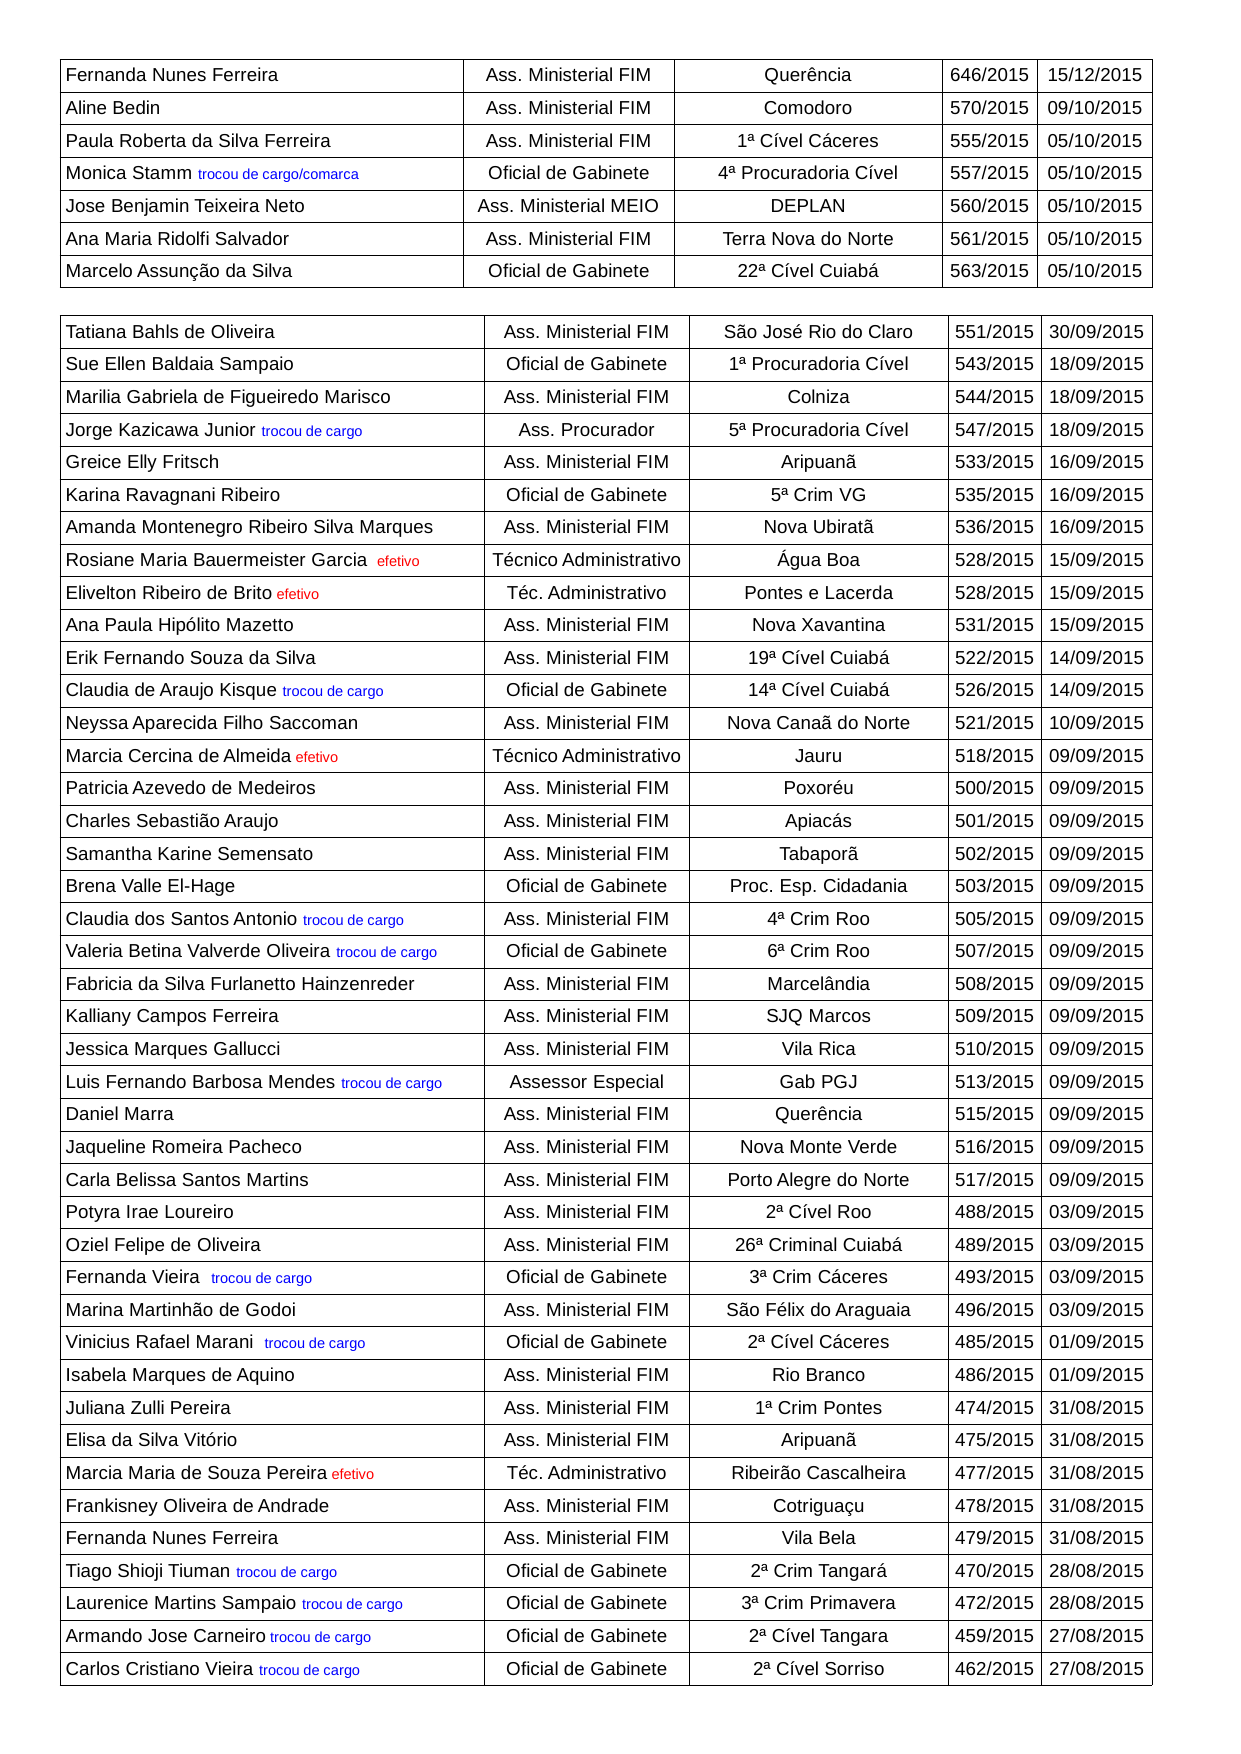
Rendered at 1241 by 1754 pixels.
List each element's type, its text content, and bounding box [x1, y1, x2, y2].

table_cell Ass. Ministerial FIM [485, 447, 689, 478]
table_cell Oficial de Gabinete [485, 1555, 689, 1587]
table_cell 563/2015 [943, 256, 1037, 287]
table_header Ass. Ministerial FIM [485, 316, 689, 348]
table_cell 543/2015 [949, 349, 1041, 381]
table_cell Rio Branco [690, 1360, 948, 1391]
table_cell Karina Ravagnani Ribeiro [61, 480, 484, 511]
table_cell Oficial de Gabinete [485, 480, 689, 511]
table_cell Ass. Ministerial FIM [464, 93, 674, 124]
table_cell Ass. Ministerial FIM [485, 642, 689, 674]
table_cell 31/08/2015 [1042, 1425, 1152, 1457]
table_cell Armando Jose Carneiro trocou de cargo [61, 1621, 484, 1652]
table_cell 503/2015 [949, 871, 1041, 902]
table_cell 15/09/2015 [1042, 610, 1152, 641]
table_cell Oficial de Gabinete [485, 871, 689, 902]
table_cell Terra Nova do Norte [675, 223, 942, 255]
table_cell Técnico Administrativo [485, 545, 689, 576]
table_cell 459/2015 [949, 1621, 1041, 1652]
table_cell Jaqueline Romeira Pacheco [61, 1132, 484, 1163]
table_cell Ass. Ministerial MEIO [464, 191, 674, 222]
table_cell Téc. Administrativo [485, 577, 689, 609]
table_cell 3ª Crim Primavera [690, 1588, 948, 1619]
table_cell 488/2015 [949, 1197, 1041, 1228]
table_cell 03/09/2015 [1042, 1229, 1152, 1261]
table_cell 09/09/2015 [1042, 936, 1152, 967]
table_cell Apiacás [690, 806, 948, 837]
table_cell Ass. Ministerial FIM [485, 1164, 689, 1196]
table_cell 496/2015 [949, 1295, 1041, 1326]
table_cell Patricia Azevedo de Medeiros [61, 773, 484, 804]
table_cell Ana Paula Hipólito Mazetto [61, 610, 484, 641]
table_cell 18/09/2015 [1042, 349, 1152, 381]
table_cell 521/2015 [949, 708, 1041, 739]
table_cell 31/08/2015 [1042, 1490, 1152, 1522]
table_cell 2ª Cível Roo [690, 1197, 948, 1228]
table_cell 508/2015 [949, 969, 1041, 1000]
table_cell Carlos Cristiano Vieira trocou de cargo [61, 1653, 484, 1685]
table_cell 485/2015 [949, 1327, 1041, 1359]
table_cell Oficial de Gabinete [464, 158, 674, 189]
table_cell 513/2015 [949, 1066, 1041, 1098]
table_cell 2ª Cível Cáceres [690, 1327, 948, 1359]
table_cell 500/2015 [949, 773, 1041, 804]
table_cell Ass. Ministerial FIM [485, 1392, 689, 1424]
table_cell Querência [690, 1099, 948, 1131]
table_header 15/12/2015 [1038, 60, 1152, 92]
table_cell São Félix do Araguaia [690, 1295, 948, 1326]
table_cell Kalliany Campos Ferreira [61, 1001, 484, 1033]
table_cell Nova Xavantina [690, 610, 948, 641]
table_cell 517/2015 [949, 1164, 1041, 1196]
table_cell 510/2015 [949, 1034, 1041, 1065]
table_cell 05/10/2015 [1038, 125, 1152, 157]
table_cell 09/09/2015 [1042, 773, 1152, 804]
table_cell 03/09/2015 [1042, 1295, 1152, 1326]
table_cell 533/2015 [949, 447, 1041, 478]
table_cell 14/09/2015 [1042, 675, 1152, 707]
table_cell Oficial de Gabinete [485, 1653, 689, 1685]
table_cell Monica Stamm trocou de cargo/comarca [61, 158, 463, 189]
table_cell 544/2015 [949, 382, 1041, 413]
table_header Ass. Ministerial FIM [464, 60, 674, 92]
table_cell Marcia Cercina de Almeida efetivo [61, 740, 484, 772]
table_cell 14ª Cível Cuiabá [690, 675, 948, 707]
table_cell 03/09/2015 [1042, 1197, 1152, 1228]
table_cell Nova Ubiratã [690, 512, 948, 544]
table_cell Jessica Marques Gallucci [61, 1034, 484, 1065]
table_cell 489/2015 [949, 1229, 1041, 1261]
table_cell 2ª Crim Tangará [690, 1555, 948, 1587]
table_cell Ass. Ministerial FIM [485, 969, 689, 1000]
table_cell Ass. Ministerial FIM [485, 903, 689, 935]
table_cell 5ª Crim VG [690, 480, 948, 511]
table_cell 502/2015 [949, 838, 1041, 870]
table_cell 22ª Cível Cuiabá [675, 256, 942, 287]
table_cell 570/2015 [943, 93, 1037, 124]
table_cell Charles Sebastião Araujo [61, 806, 484, 837]
table_cell 462/2015 [949, 1653, 1041, 1685]
table_cell 475/2015 [949, 1425, 1041, 1457]
table_cell Marilia Gabriela de Figueiredo Marisco [61, 382, 484, 413]
table_cell Elivelton Ribeiro de Brito efetivo [61, 577, 484, 609]
table_cell Ass. Ministerial FIM [485, 1034, 689, 1065]
table_cell Ass. Ministerial FIM [485, 838, 689, 870]
table_cell Jorge Kazicawa Junior trocou de cargo [61, 414, 484, 446]
table_cell Marcia Maria de Souza Pereira efetivo [61, 1458, 484, 1489]
table_cell Paula Roberta da Silva Ferreira [61, 125, 463, 157]
table_cell Erik Fernando Souza da Silva [61, 642, 484, 674]
table_cell 28/08/2015 [1042, 1555, 1152, 1587]
table_header Fernanda Nunes Ferreira [61, 60, 463, 92]
table_cell Assessor Especial [485, 1066, 689, 1098]
table_cell Luis Fernando Barbosa Mendes trocou de cargo [61, 1066, 484, 1098]
table_cell Potyra Irae Loureiro [61, 1197, 484, 1228]
table_cell 547/2015 [949, 414, 1041, 446]
table_cell 515/2015 [949, 1099, 1041, 1131]
table_cell 09/09/2015 [1042, 969, 1152, 1000]
table_cell 09/09/2015 [1042, 903, 1152, 935]
table_cell Marina Martinhão de Godoi [61, 1295, 484, 1326]
table_cell 474/2015 [949, 1392, 1041, 1424]
table_cell Ass. Ministerial FIM [464, 125, 674, 157]
table_cell Ana Maria Ridolfi Salvador [61, 223, 463, 255]
table_cell Ass. Ministerial FIM [485, 1099, 689, 1131]
table_header 646/2015 [943, 60, 1037, 92]
table_cell Oficial de Gabinete [485, 675, 689, 707]
table_cell 2ª Cível Tangara [690, 1621, 948, 1652]
table_cell 479/2015 [949, 1523, 1041, 1554]
table_cell Nova Canaã do Norte [690, 708, 948, 739]
table_cell Brena Valle El-Hage [61, 871, 484, 902]
table_cell 1ª Procuradoria Cível [690, 349, 948, 381]
table_header 551/2015 [949, 316, 1041, 348]
table_cell Valeria Betina Valverde Oliveira trocou de cargo [61, 936, 484, 967]
table_cell 10/09/2015 [1042, 708, 1152, 739]
table_cell Colniza [690, 382, 948, 413]
table_cell 555/2015 [943, 125, 1037, 157]
table_cell Ass. Ministerial FIM [485, 382, 689, 413]
table_cell Marcelo Assunção da Silva [61, 256, 463, 287]
table_cell Ribeirão Cascalheira [690, 1458, 948, 1489]
table_cell Poxoréu [690, 773, 948, 804]
table_cell 1ª Crim Pontes [690, 1392, 948, 1424]
table_cell 536/2015 [949, 512, 1041, 544]
table_cell Carla Belissa Santos Martins [61, 1164, 484, 1196]
table_cell 05/10/2015 [1038, 256, 1152, 287]
table_header São José Rio do Claro [690, 316, 948, 348]
table_cell 3ª Crim Cáceres [690, 1262, 948, 1293]
table_cell 18/09/2015 [1042, 414, 1152, 446]
table_cell Aripuanã [690, 447, 948, 478]
table_cell 14/09/2015 [1042, 642, 1152, 674]
table_cell Marcelândia [690, 969, 948, 1000]
table_cell Neyssa Aparecida Filho Saccoman [61, 708, 484, 739]
table_cell Tabaporã [690, 838, 948, 870]
table_cell 470/2015 [949, 1555, 1041, 1587]
table_cell Ass. Ministerial FIM [485, 1197, 689, 1228]
table_cell 01/09/2015 [1042, 1327, 1152, 1359]
table_cell 09/09/2015 [1042, 871, 1152, 902]
table_header 30/09/2015 [1042, 316, 1152, 348]
table_cell Ass. Ministerial FIM [485, 708, 689, 739]
table_cell 528/2015 [949, 577, 1041, 609]
table_cell Claudia dos Santos Antonio trocou de cargo [61, 903, 484, 935]
table_cell 2ª Cível Sorriso [690, 1653, 948, 1685]
table_cell 16/09/2015 [1042, 480, 1152, 511]
table_cell 05/10/2015 [1038, 191, 1152, 222]
table_cell Aline Bedin [61, 93, 463, 124]
table_cell Jauru [690, 740, 948, 772]
table_cell Laurenice Martins Sampaio trocou de cargo [61, 1588, 484, 1619]
table_cell Ass. Ministerial FIM [485, 512, 689, 544]
table_cell Vila Bela [690, 1523, 948, 1554]
table_cell Jose Benjamin Teixeira Neto [61, 191, 463, 222]
table_cell Ass. Ministerial FIM [485, 1295, 689, 1326]
table_cell Ass. Ministerial FIM [485, 1523, 689, 1554]
table_cell Aripuanã [690, 1425, 948, 1457]
table_cell Vila Rica [690, 1034, 948, 1065]
table_cell Oficial de Gabinete [485, 1262, 689, 1293]
table_cell 15/09/2015 [1042, 577, 1152, 609]
table_cell Téc. Administrativo [485, 1458, 689, 1489]
table_cell 05/10/2015 [1038, 223, 1152, 255]
table_cell 6ª Crim Roo [690, 936, 948, 967]
table_cell Frankisney Oliveira de Andrade [61, 1490, 484, 1522]
table_cell 561/2015 [943, 223, 1037, 255]
table_cell 31/08/2015 [1042, 1392, 1152, 1424]
table_cell 4ª Crim Roo [690, 903, 948, 935]
table_cell 1ª Cível Cáceres [675, 125, 942, 157]
table_cell Oficial de Gabinete [464, 256, 674, 287]
table_cell Proc. Esp. Cidadania [690, 871, 948, 902]
table_cell Ass. Ministerial FIM [485, 806, 689, 837]
table_cell Sue Ellen Baldaia Sampaio [61, 349, 484, 381]
table_cell 27/08/2015 [1042, 1621, 1152, 1652]
table_cell Água Boa [690, 545, 948, 576]
table_cell Oficial de Gabinete [485, 1621, 689, 1652]
table_cell 528/2015 [949, 545, 1041, 576]
table_cell 477/2015 [949, 1458, 1041, 1489]
table_cell Ass. Ministerial FIM [485, 1425, 689, 1457]
table_header Querência [675, 60, 942, 92]
table_cell Pontes e Lacerda [690, 577, 948, 609]
table_cell 493/2015 [949, 1262, 1041, 1293]
table_cell 516/2015 [949, 1132, 1041, 1163]
table_cell DEPLAN [675, 191, 942, 222]
table_cell 01/09/2015 [1042, 1360, 1152, 1391]
table_cell Oficial de Gabinete [485, 1327, 689, 1359]
table_cell Rosiane Maria Bauermeister Garcia efetivo [61, 545, 484, 576]
table_cell Fernanda Vieira trocou de cargo [61, 1262, 484, 1293]
table_cell Vinicius Rafael Marani trocou de cargo [61, 1327, 484, 1359]
table_cell Tiago Shioji Tiuman trocou de cargo [61, 1555, 484, 1587]
table_cell Daniel Marra [61, 1099, 484, 1131]
table_cell Ass. Ministerial FIM [485, 1229, 689, 1261]
table_cell 28/08/2015 [1042, 1588, 1152, 1619]
table_cell Fabricia da Silva Furlanetto Hainzenreder [61, 969, 484, 1000]
table_cell 478/2015 [949, 1490, 1041, 1522]
table_cell 09/09/2015 [1042, 1099, 1152, 1131]
table_cell Cotriguaçu [690, 1490, 948, 1522]
table_cell 18/09/2015 [1042, 382, 1152, 413]
table_cell 486/2015 [949, 1360, 1041, 1391]
table_cell 16/09/2015 [1042, 447, 1152, 478]
table_header Tatiana Bahls de Oliveira [61, 316, 484, 348]
table_cell 09/09/2015 [1042, 1001, 1152, 1033]
table_cell 531/2015 [949, 610, 1041, 641]
table_cell 03/09/2015 [1042, 1262, 1152, 1293]
table_cell Amanda Montenegro Ribeiro Silva Marques [61, 512, 484, 544]
table_cell Samantha Karine Semensato [61, 838, 484, 870]
table_cell Oficial de Gabinete [485, 1588, 689, 1619]
table_cell 31/08/2015 [1042, 1458, 1152, 1489]
table_cell 560/2015 [943, 191, 1037, 222]
table_cell Elisa da Silva Vitório [61, 1425, 484, 1457]
table_cell 507/2015 [949, 936, 1041, 967]
table_cell Greice Elly Fritsch [61, 447, 484, 478]
table_cell 16/09/2015 [1042, 512, 1152, 544]
table_cell Gab PGJ [690, 1066, 948, 1098]
table_cell 09/09/2015 [1042, 838, 1152, 870]
table_cell Porto Alegre do Norte [690, 1164, 948, 1196]
table_cell 09/09/2015 [1042, 1164, 1152, 1196]
table_cell Fernanda Nunes Ferreira [61, 1523, 484, 1554]
table_cell Comodoro [675, 93, 942, 124]
table_cell Ass. Ministerial FIM [485, 1360, 689, 1391]
table_cell Ass. Ministerial FIM [485, 1001, 689, 1033]
table_cell 09/09/2015 [1042, 806, 1152, 837]
table_cell Oficial de Gabinete [485, 936, 689, 967]
table_cell Técnico Administrativo [485, 740, 689, 772]
table_cell 09/09/2015 [1042, 740, 1152, 772]
table_cell 09/09/2015 [1042, 1132, 1152, 1163]
table_cell 505/2015 [949, 903, 1041, 935]
table_cell Oziel Felipe de Oliveira [61, 1229, 484, 1261]
table_cell 05/10/2015 [1038, 158, 1152, 189]
table_cell 518/2015 [949, 740, 1041, 772]
table_cell Nova Monte Verde [690, 1132, 948, 1163]
table_cell 15/09/2015 [1042, 545, 1152, 576]
table_cell Claudia de Araujo Kisque trocou de cargo [61, 675, 484, 707]
table_cell 4ª Procuradoria Cível [675, 158, 942, 189]
table_cell Ass. Ministerial FIM [485, 1132, 689, 1163]
table_cell 522/2015 [949, 642, 1041, 674]
table_cell 557/2015 [943, 158, 1037, 189]
table_cell 19ª Cível Cuiabá [690, 642, 948, 674]
table_cell 09/09/2015 [1042, 1034, 1152, 1065]
table_cell Oficial de Gabinete [485, 349, 689, 381]
table_cell 509/2015 [949, 1001, 1041, 1033]
table_cell 501/2015 [949, 806, 1041, 837]
table_cell SJQ Marcos [690, 1001, 948, 1033]
table_cell Ass. Ministerial FIM [464, 223, 674, 255]
table_cell Ass. Ministerial FIM [485, 773, 689, 804]
table_cell 526/2015 [949, 675, 1041, 707]
table_cell Ass. Ministerial FIM [485, 610, 689, 641]
table_cell 31/08/2015 [1042, 1523, 1152, 1554]
table_cell Juliana Zulli Pereira [61, 1392, 484, 1424]
table_cell 09/10/2015 [1038, 93, 1152, 124]
table_cell 26ª Criminal Cuiabá [690, 1229, 948, 1261]
table_cell 09/09/2015 [1042, 1066, 1152, 1098]
table_cell 5ª Procuradoria Cível [690, 414, 948, 446]
table_cell Ass. Procurador [485, 414, 689, 446]
table_cell Ass. Ministerial FIM [485, 1490, 689, 1522]
table_cell 27/08/2015 [1042, 1653, 1152, 1685]
table_cell 535/2015 [949, 480, 1041, 511]
table_cell Isabela Marques de Aquino [61, 1360, 484, 1391]
table_cell 472/2015 [949, 1588, 1041, 1619]
